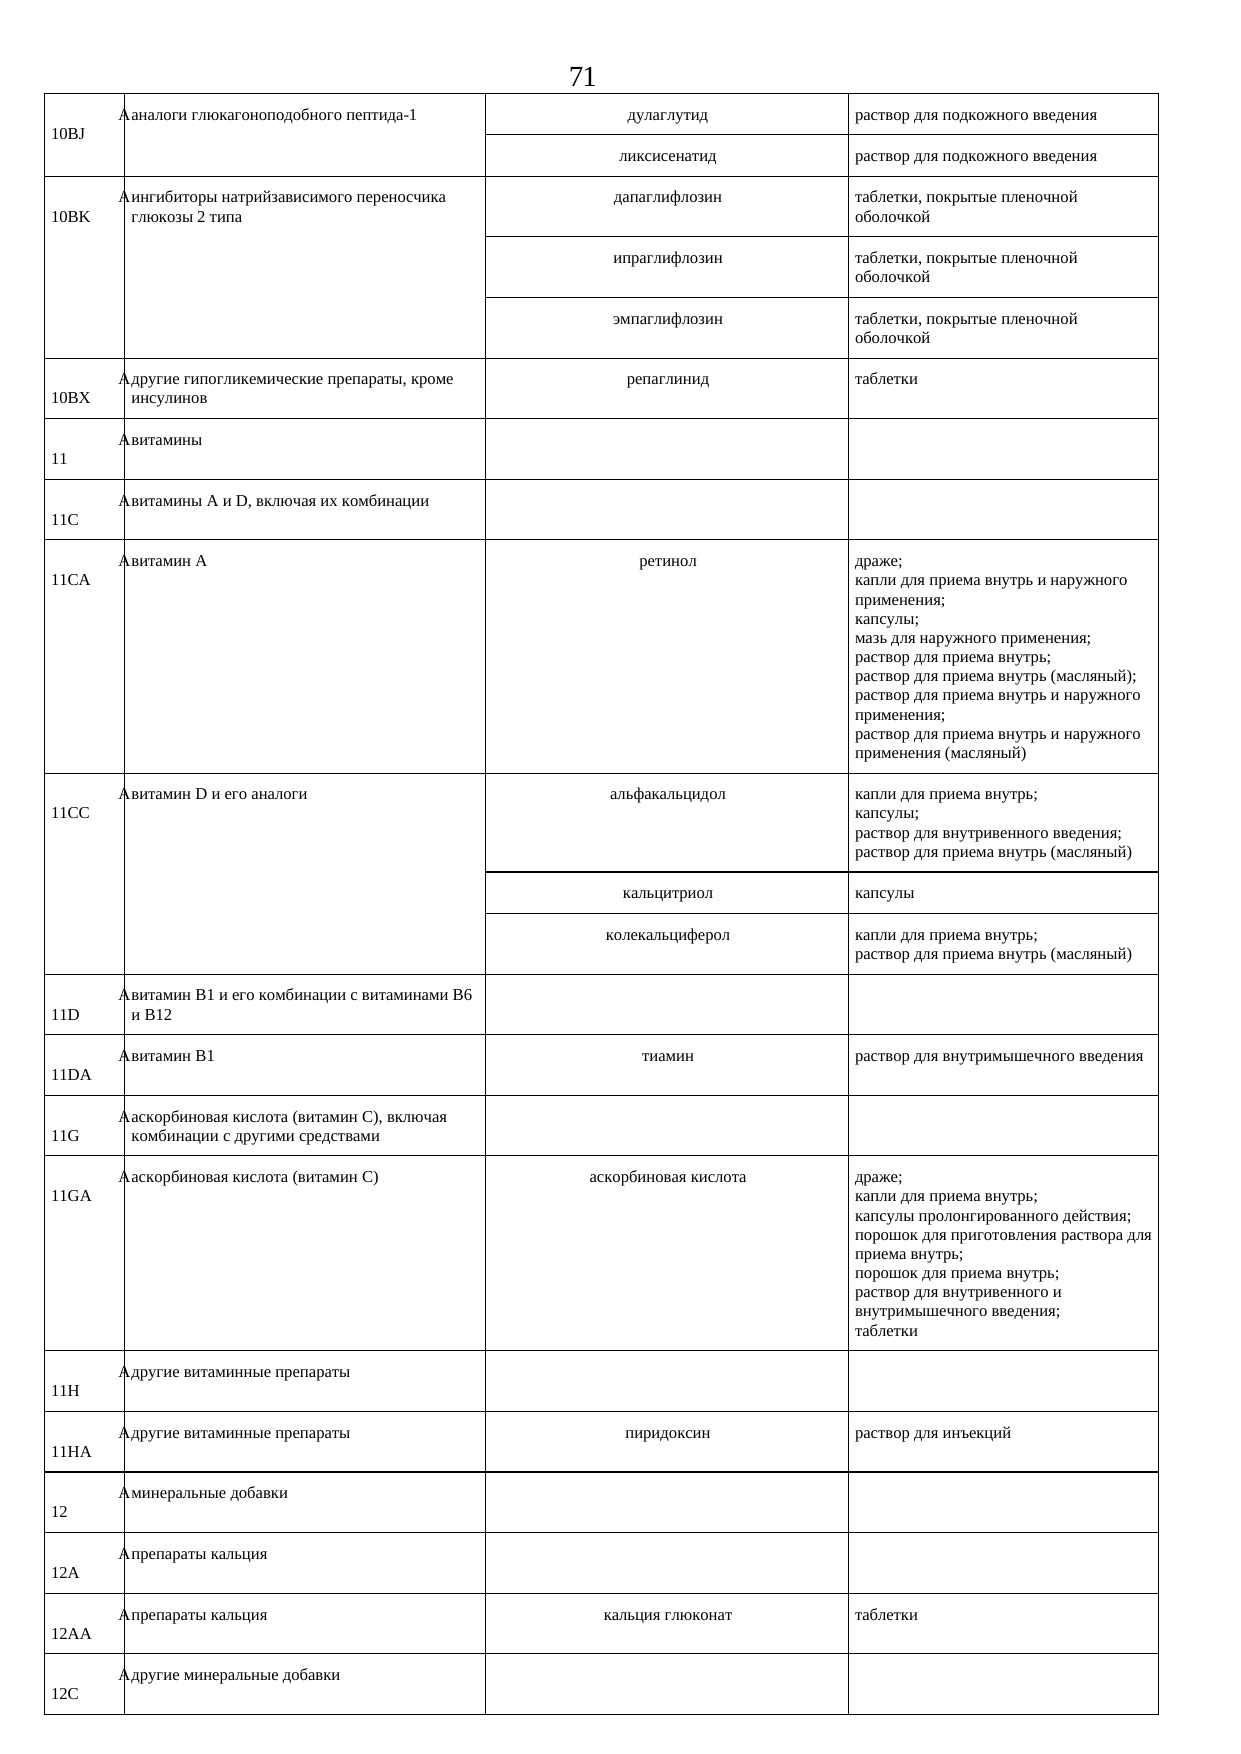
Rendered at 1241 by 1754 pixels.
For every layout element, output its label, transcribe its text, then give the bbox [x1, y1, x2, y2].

table_cell [486, 1351, 848, 1411]
table_cell витамин A [125, 540, 485, 772]
table_cell колекальциферол [486, 914, 848, 973]
table_cell аскорбиновая кислота (витамин C), включая комбинации с другими средствами [125, 1096, 485, 1155]
table_cell ликсисенатид [486, 135, 848, 176]
table_cell раствор для внутримышечного введения [849, 1035, 1158, 1095]
table_cell аналоги глюкагоноподобного пептида-1 [125, 94, 485, 176]
table_cell драже; капли для приема внутрь; капсулы пролонгированного действия; порошок для приготовления раствора для приема внутрь; порошок для приема внутрь; раствор для внутривенного и внутримышечного введения; таблетки [849, 1156, 1158, 1350]
table_cell A11D [45, 975, 124, 1034]
table_cell альфакальцидол [486, 774, 848, 871]
table_cell пиридоксин [486, 1412, 848, 1471]
table_cell [486, 1096, 848, 1155]
table_cell другие гипогликемические препараты, кроме инсулинов [125, 359, 485, 418]
table_cell [849, 1654, 1158, 1714]
table_cell другие минеральные добавки [125, 1654, 485, 1714]
table_cell A12 [45, 1473, 124, 1532]
table_cell другие витаминные препараты [125, 1412, 485, 1471]
table_cell [849, 1096, 1158, 1155]
table_cell A11CA [45, 540, 124, 772]
table_cell дулаглутид [486, 94, 848, 134]
table_cell A11GA [45, 1156, 124, 1350]
table_cell [486, 480, 848, 539]
table_cell раствор для подкожного введения [849, 94, 1158, 134]
table_cell ингибиторы натрийзависимого переносчика глюкозы 2 типа [125, 177, 485, 357]
table_cell A11G [45, 1096, 124, 1155]
table_cell A11 [45, 419, 124, 479]
table_cell [849, 480, 1158, 539]
table_cell [849, 419, 1158, 479]
table_cell кальцитриол [486, 873, 848, 913]
table_cell кальция глюконат [486, 1594, 848, 1653]
table_cell дапаглифлозин [486, 177, 848, 236]
table_cell A11HA [45, 1412, 124, 1471]
table_cell капсулы [849, 873, 1158, 913]
table_cell таблетки, покрытые пленочной оболочкой [849, 237, 1158, 297]
table_cell A10BK [45, 177, 124, 357]
table_cell A12C [45, 1654, 124, 1714]
table_cell витамин B1 [125, 1035, 485, 1095]
table_cell раствор для инъекций [849, 1412, 1158, 1471]
table_cell A11DA [45, 1035, 124, 1095]
table_cell препараты кальция [125, 1533, 485, 1593]
table_cell A11CC [45, 774, 124, 973]
table_cell A10BJ [45, 94, 124, 176]
table_cell эмпаглифлозин [486, 298, 848, 357]
table_cell A12A [45, 1533, 124, 1593]
table_cell аскорбиновая кислота (витамин C) [125, 1156, 485, 1350]
table_cell таблетки, покрытые пленочной оболочкой [849, 177, 1158, 236]
table_cell тиамин [486, 1035, 848, 1095]
table_cell раствор для подкожного введения [849, 135, 1158, 176]
table_cell репаглинид [486, 359, 848, 418]
table_cell [849, 1533, 1158, 1593]
table_cell A10BX [45, 359, 124, 418]
table_cell таблетки [849, 1594, 1158, 1653]
table_cell A12AA [45, 1594, 124, 1653]
table_cell ипраглифлозин [486, 237, 848, 297]
table_cell витамин B1 и его комбинации с витаминами B6 и B12 [125, 975, 485, 1034]
table_cell таблетки [849, 359, 1158, 418]
table_cell [486, 1473, 848, 1532]
table_cell ретинол [486, 540, 848, 772]
table_cell [486, 1654, 848, 1714]
table_cell [849, 1473, 1158, 1532]
table_cell таблетки, покрытые пленочной оболочкой [849, 298, 1158, 357]
table_cell аскорбиновая кислота [486, 1156, 848, 1350]
table_cell витамины [125, 419, 485, 479]
table_cell препараты кальция [125, 1594, 485, 1653]
table_cell другие витаминные препараты [125, 1351, 485, 1411]
table_cell [486, 419, 848, 479]
table_cell драже; капли для приема внутрь и наружного применения; капсулы; мазь для наружного применения; раствор для приема внутрь; раствор для приема внутрь (масляный); раствор для приема внутрь и наружного применения; раствор для приема внутрь и наружного применения (масляный) [849, 540, 1158, 772]
table_cell A11C [45, 480, 124, 539]
table_cell витамин D и его аналоги [125, 774, 485, 973]
table_cell [486, 1533, 848, 1593]
table_cell [849, 975, 1158, 1034]
table_cell A11H [45, 1351, 124, 1411]
table_cell минеральные добавки [125, 1473, 485, 1532]
table_cell витамины A и D, включая их комбинации [125, 480, 485, 539]
table_cell [486, 975, 848, 1034]
table_cell [849, 1351, 1158, 1411]
table_cell капли для приема внутрь; капсулы; раствор для внутривенного введения; раствор для приема внутрь (масляный) [849, 774, 1158, 871]
table_cell капли для приема внутрь; раствор для приема внутрь (масляный) [849, 914, 1158, 973]
